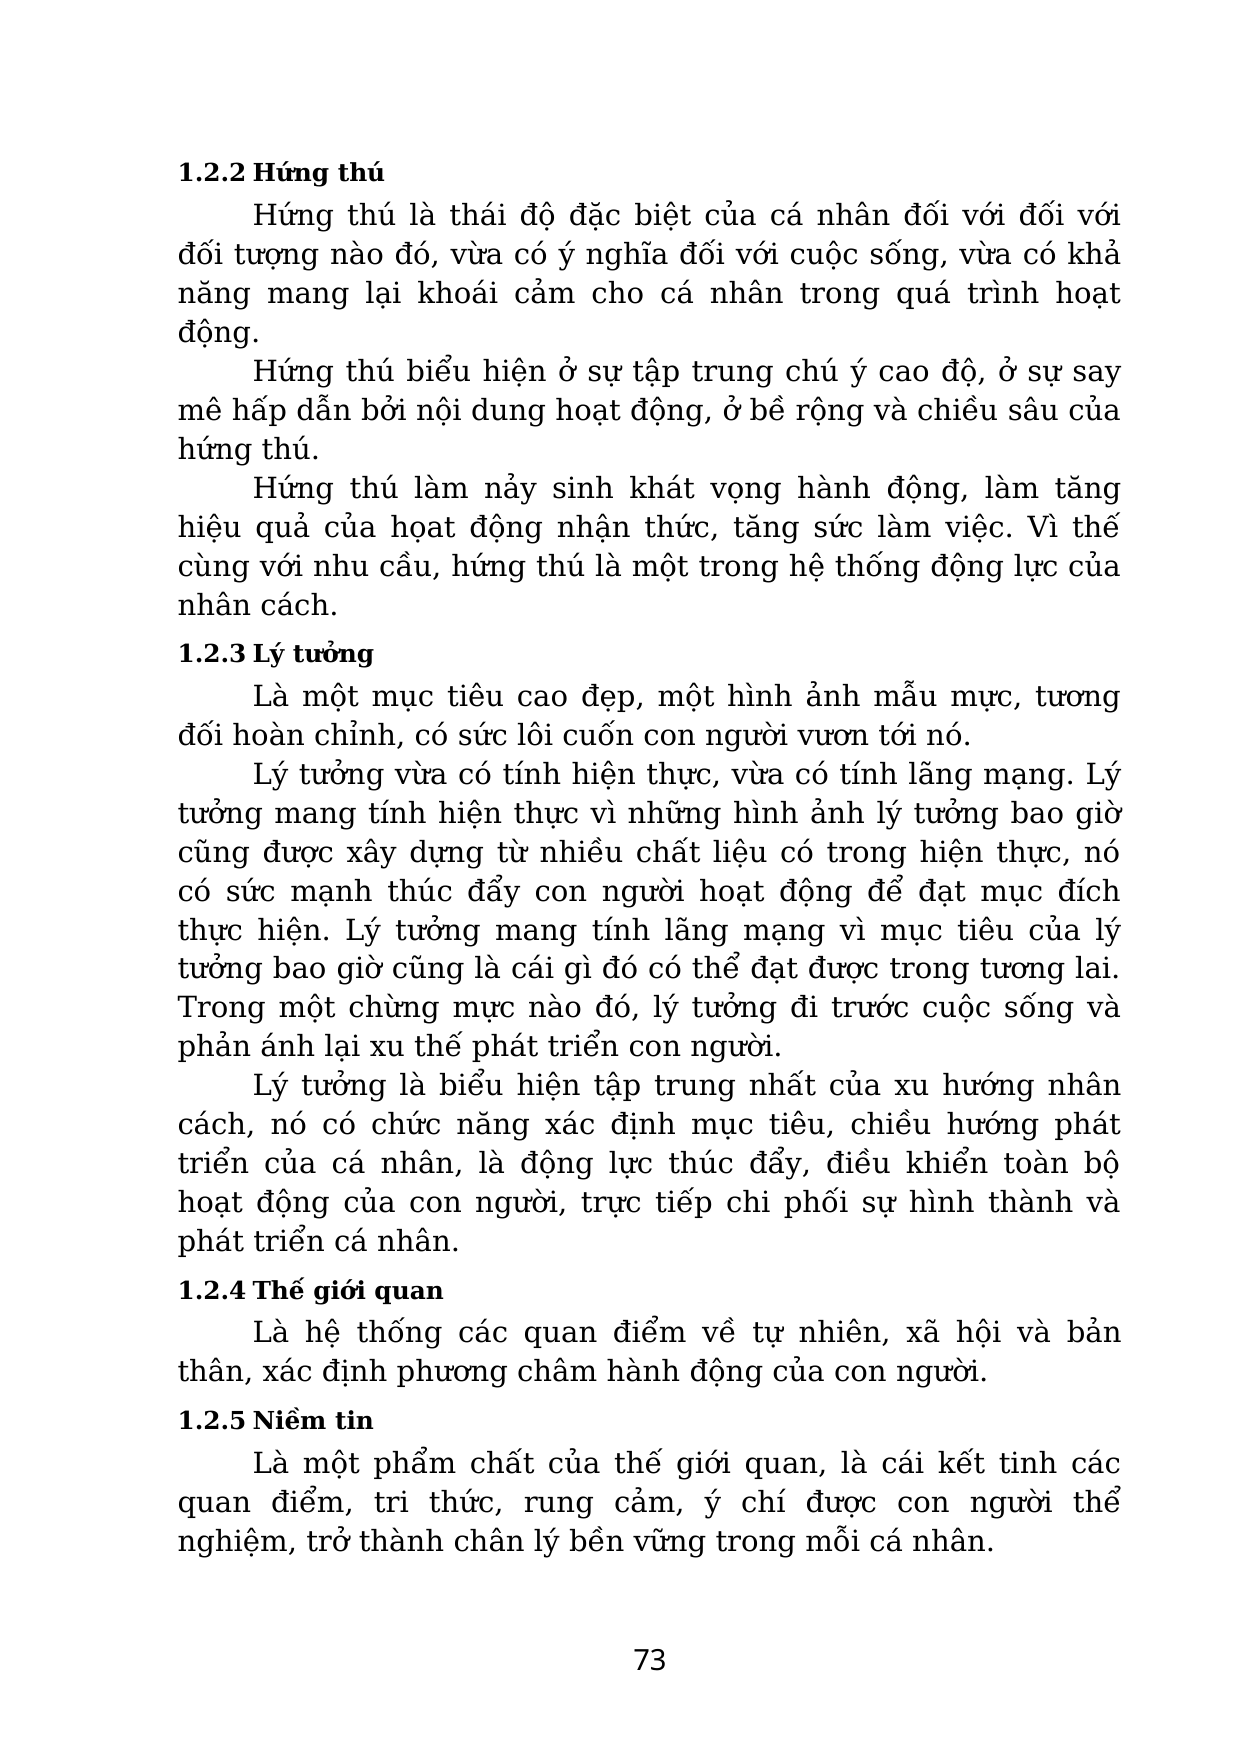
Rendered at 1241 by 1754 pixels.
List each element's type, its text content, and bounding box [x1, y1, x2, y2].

text Hứng thú biểu hiện ở sự tập trung chú ý cao độ, ở sự say mê hấp dẫn bởi nội dung hoạt động, ở bề rộng và chiều sâu của hứng thú. [177, 354, 1122, 466]
subtitle Hứng thú [177, 158, 1122, 188]
text Lý tưởng là biểu hiện tập trung nhất của xu hướng nhân cách, nó có chức năng xác định mục tiêu, chiều hướng phát triển của cá nhân, là động lực thúc đẩy, điều khiển toàn bộ hoạt động của con người, trực tiếp chi phối sự hình thành và phát triển cá nhân. [177, 1069, 1122, 1258]
subtitle Niềm tin [177, 1406, 1122, 1435]
subtitle Lý tưởng [177, 639, 1122, 668]
text Lý tưởng vừa có tính hiện thực, vừa có tính lãng mạng. Lý tưởng mang tính hiện thực vì những hình ảnh lý tưởng bao giờ cũng được xây dựng từ nhiều chất liệu có trong hiện thực, nó có sức mạnh thúc đẩy con người hoạt động để đạt mục đích thực hiện. Lý tưởng mang tính lãng mạng vì mục tiêu của lý tưởng bao giờ cũng là cái gì đó có thể đạt được trong tương lai. Trong một chừng mực nào đó, lý tưởng đi trước cuộc sống và phản ánh lại xu thế phát triển con người. [177, 757, 1122, 1064]
text Hứng thú làm nảy sinh khát vọng hành động, làm tăng hiệu quả của họat động nhận thức, tăng sức làm việc. Vì thế cùng với nhu cầu, hứng thú là một trong hệ thống động lực của nhân cách. [177, 471, 1122, 622]
text Là hệ thống các quan điểm về tự nhiên, xã hội và bản thân, xác định phương châm hành động của con người. [177, 1316, 1122, 1389]
text Hứng thú là thái độ đặc biệt của cá nhân đối với đối với đối tượng nào đó, vừa có ý nghĩa đối với cuộc sống, vừa có khả năng mang lại khoái cảm cho cá nhân trong quá trình hoạt động. [177, 198, 1122, 349]
subtitle Thế giới quan [177, 1276, 1122, 1305]
text Là một mục tiêu cao đẹp, một hình ảnh mẫu mực, tương đối hoàn chỉnh, có sức lôi cuốn con người vươn tới nó. [177, 679, 1122, 752]
text Là một phẩm chất của thế giới quan, là cái kết tinh các quan điểm, tri thức, rung cảm, ý chí được con người thể nghiệm, trở thành chân lý bền vững trong mỗi cá nhân. [177, 1446, 1122, 1558]
